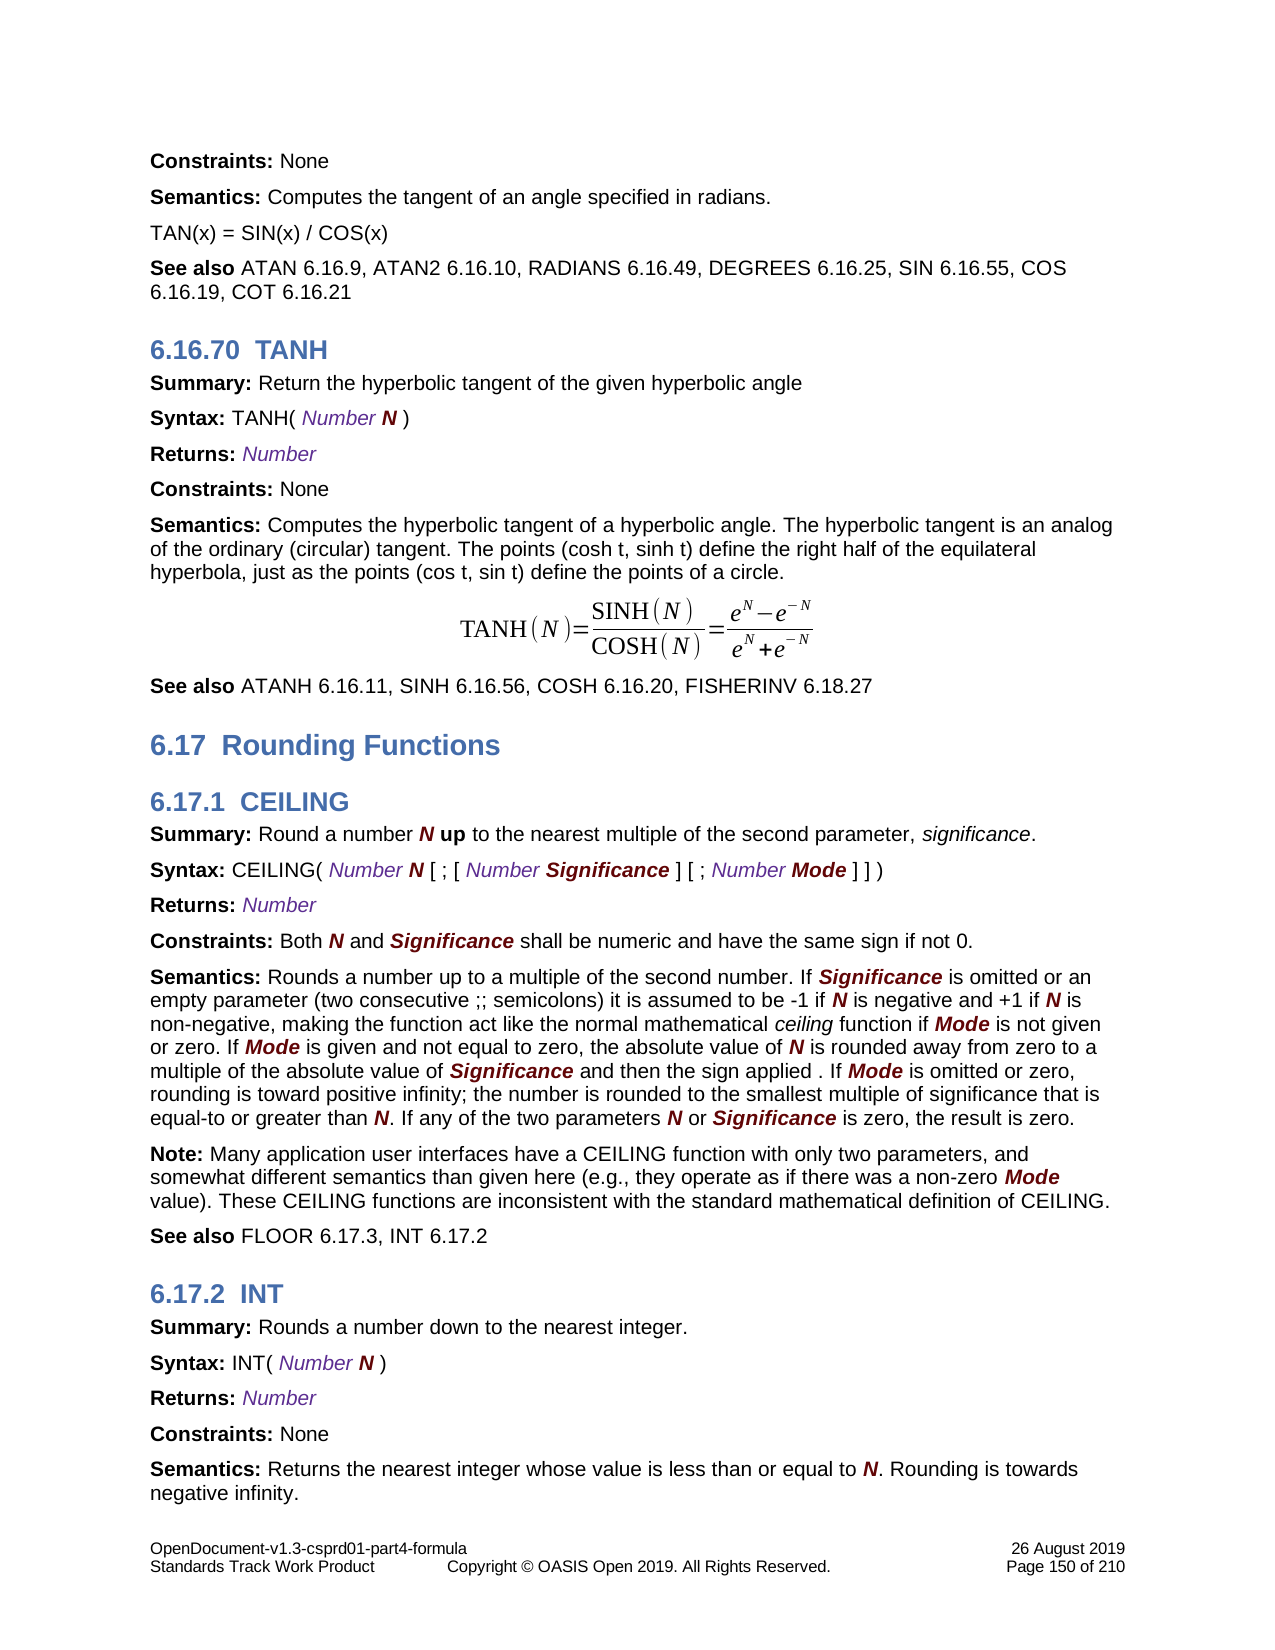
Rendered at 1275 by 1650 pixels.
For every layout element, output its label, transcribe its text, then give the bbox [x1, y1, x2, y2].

text Semantics: Computes the tangent of an angle specified in radians. [150, 186, 1125, 209]
text Semantics: Computes the hyperbolic tangent of a hyperbolic angle. The hyperbolic tangent is an analog of the ordinary (circular) tangent. The points (cosh t, sinh t) define the right half of the equilateral hyperbola, just as the points (cos t, sin t) define the points of a circle. [150, 513, 1125, 584]
subtitle CEILING [150, 787, 1125, 817]
text Summary: Return the hyperbolic tangent of the given hyperbolic angle [150, 371, 1125, 394]
subtitle Rounding Functions [150, 729, 1125, 762]
subtitle INT [150, 1279, 1125, 1309]
text Returns: Number [150, 442, 1125, 466]
text Note: Many application user interfaces have a CEILING function with only two parameters, and somewhat different semantics than given here (e.g., they operate as if there was a non-zero Mode value). These CEILING functions are inconsistent with the standard mathematical definition of CEILING. [150, 1142, 1125, 1213]
text Syntax: INT( Number N ) [150, 1351, 1125, 1374]
text Returns: Number [150, 894, 1125, 917]
text Constraints: Both N and Significance shall be numeric and have the same sign if not 0. [150, 929, 1125, 953]
text See also ATANH 6.16.11, SINH 6.16.56, COSH 6.16.20, FISHERINV 6.18.27 [150, 674, 1125, 698]
text Syntax: CEILING( Number N [ ; [ Number Significance ] [ ; Number Mode ] ] ) [150, 858, 1125, 882]
text Summary: Round a number N up to the nearest multiple of the second parameter, significance. [150, 823, 1125, 846]
text Semantics: Rounds a number up to a multiple of the second number. If Significance is omitted or an empty parameter (two consecutive ;; semicolons) it is assumed to be -1 if N is negative and +1 if N is non-negative, making the function act like the normal mathematical ceiling function if Mode is not given or zero. If Mode is given and not equal to zero, the absolute value of N is rounded away from zero to a multiple of the absolute value of Significance and then the sign applied . If Mode is omitted or zero, rounding is toward positive infinity; the number is rounded to the smallest multiple of significance that is equal-to or greater than N. If any of the two parameters N or Significance is zero, the result is zero. [150, 965, 1125, 1130]
text Constraints: None [150, 150, 1125, 173]
text Constraints: None [150, 1422, 1125, 1446]
text See also FLOOR 6.17.3, INT 6.17.2 [150, 1225, 1125, 1248]
text TAN(x) = SIN(x) / COS(x) [150, 221, 1125, 245]
text Syntax: TANH( Number N ) [150, 407, 1125, 430]
text Constraints: None [150, 478, 1125, 501]
text Semantics: Returns the nearest integer whose value is less than or equal to N. Rounding is towards negative infinity. [150, 1458, 1125, 1505]
text Summary: Rounds a number down to the nearest integer. [150, 1315, 1125, 1339]
text See also ATAN 6.16.9, ATAN2 6.16.10, RADIANS 6.16.49, DEGREES 6.16.25, SIN 6.16.55, COS 6.16.19, COT 6.16.21 [150, 257, 1125, 304]
subtitle TANH [150, 335, 1125, 365]
text Returns: Number [150, 1387, 1125, 1410]
